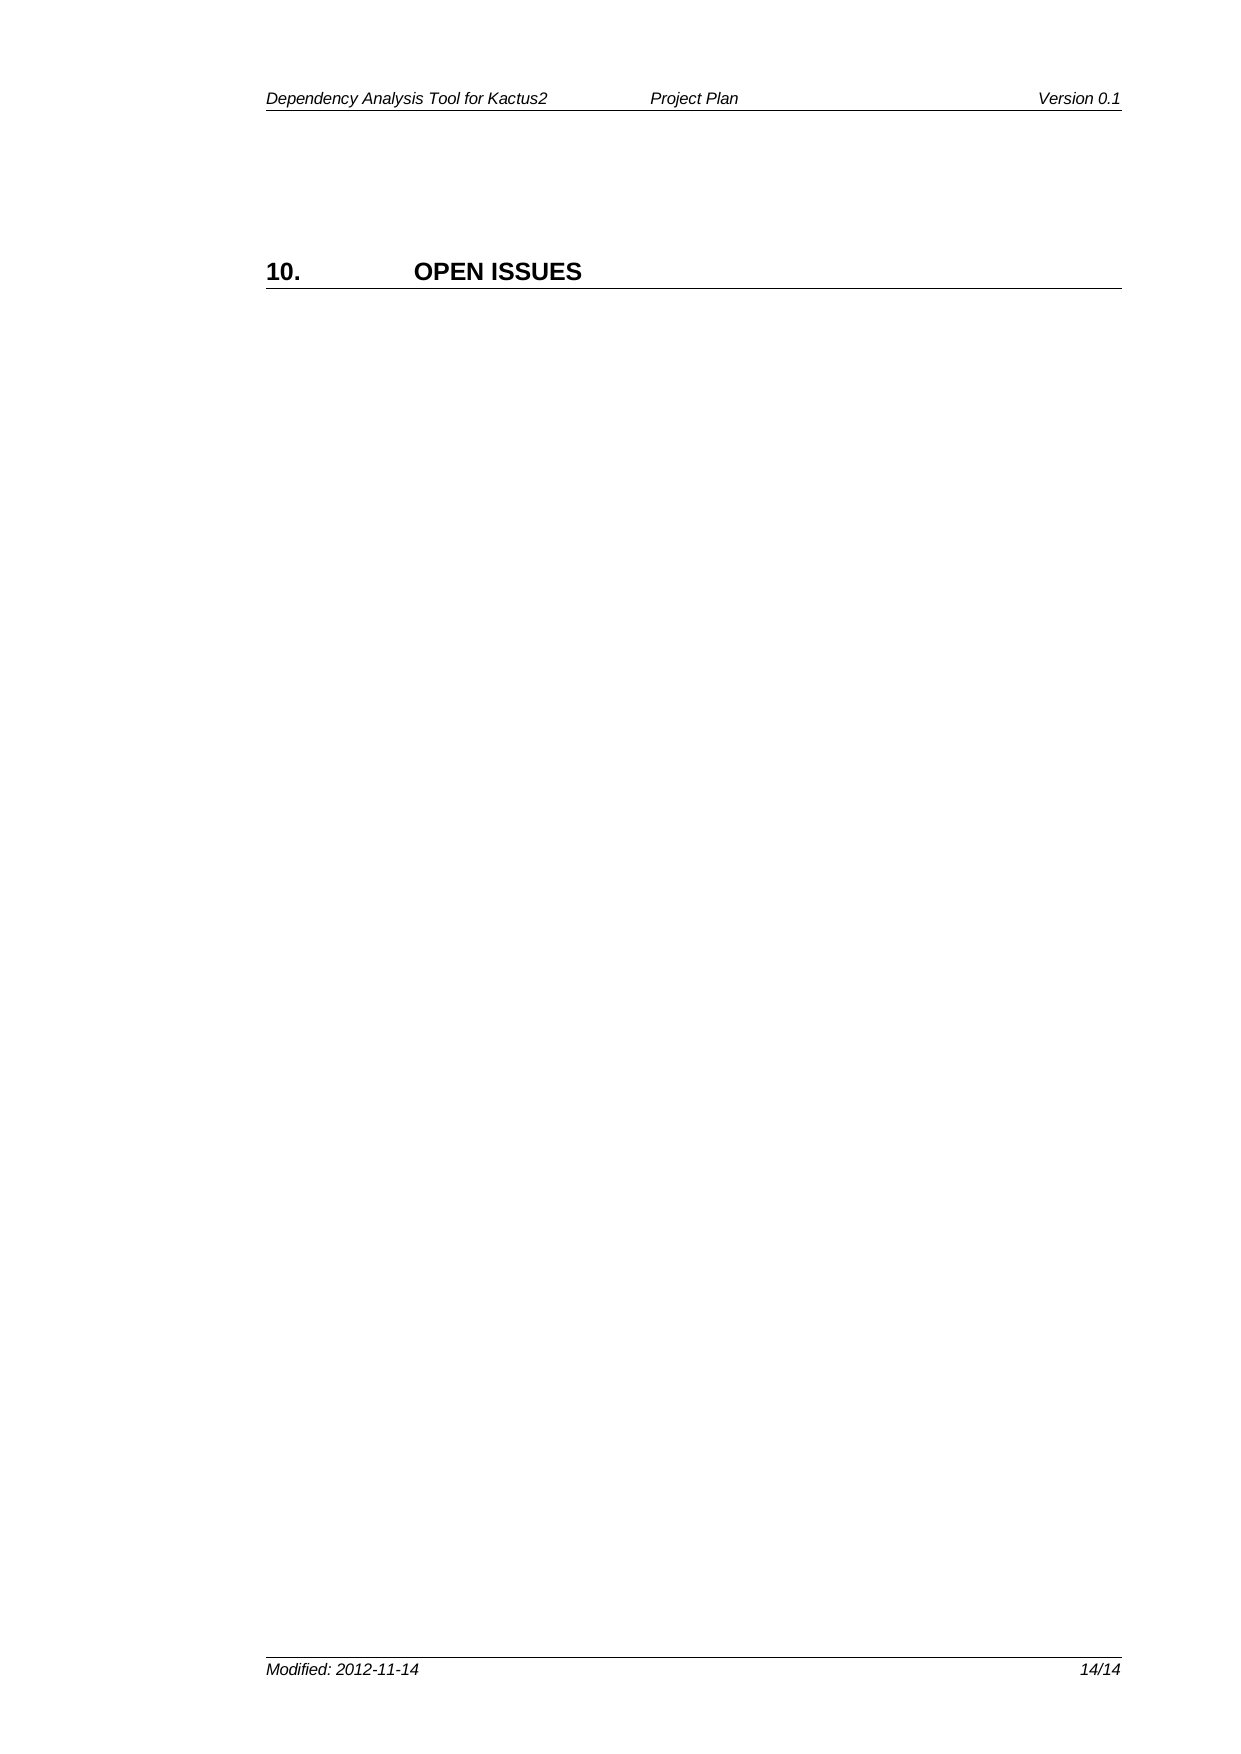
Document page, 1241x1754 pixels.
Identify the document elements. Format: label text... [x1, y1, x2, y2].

subtitle Open Issues [266, 257, 1122, 288]
